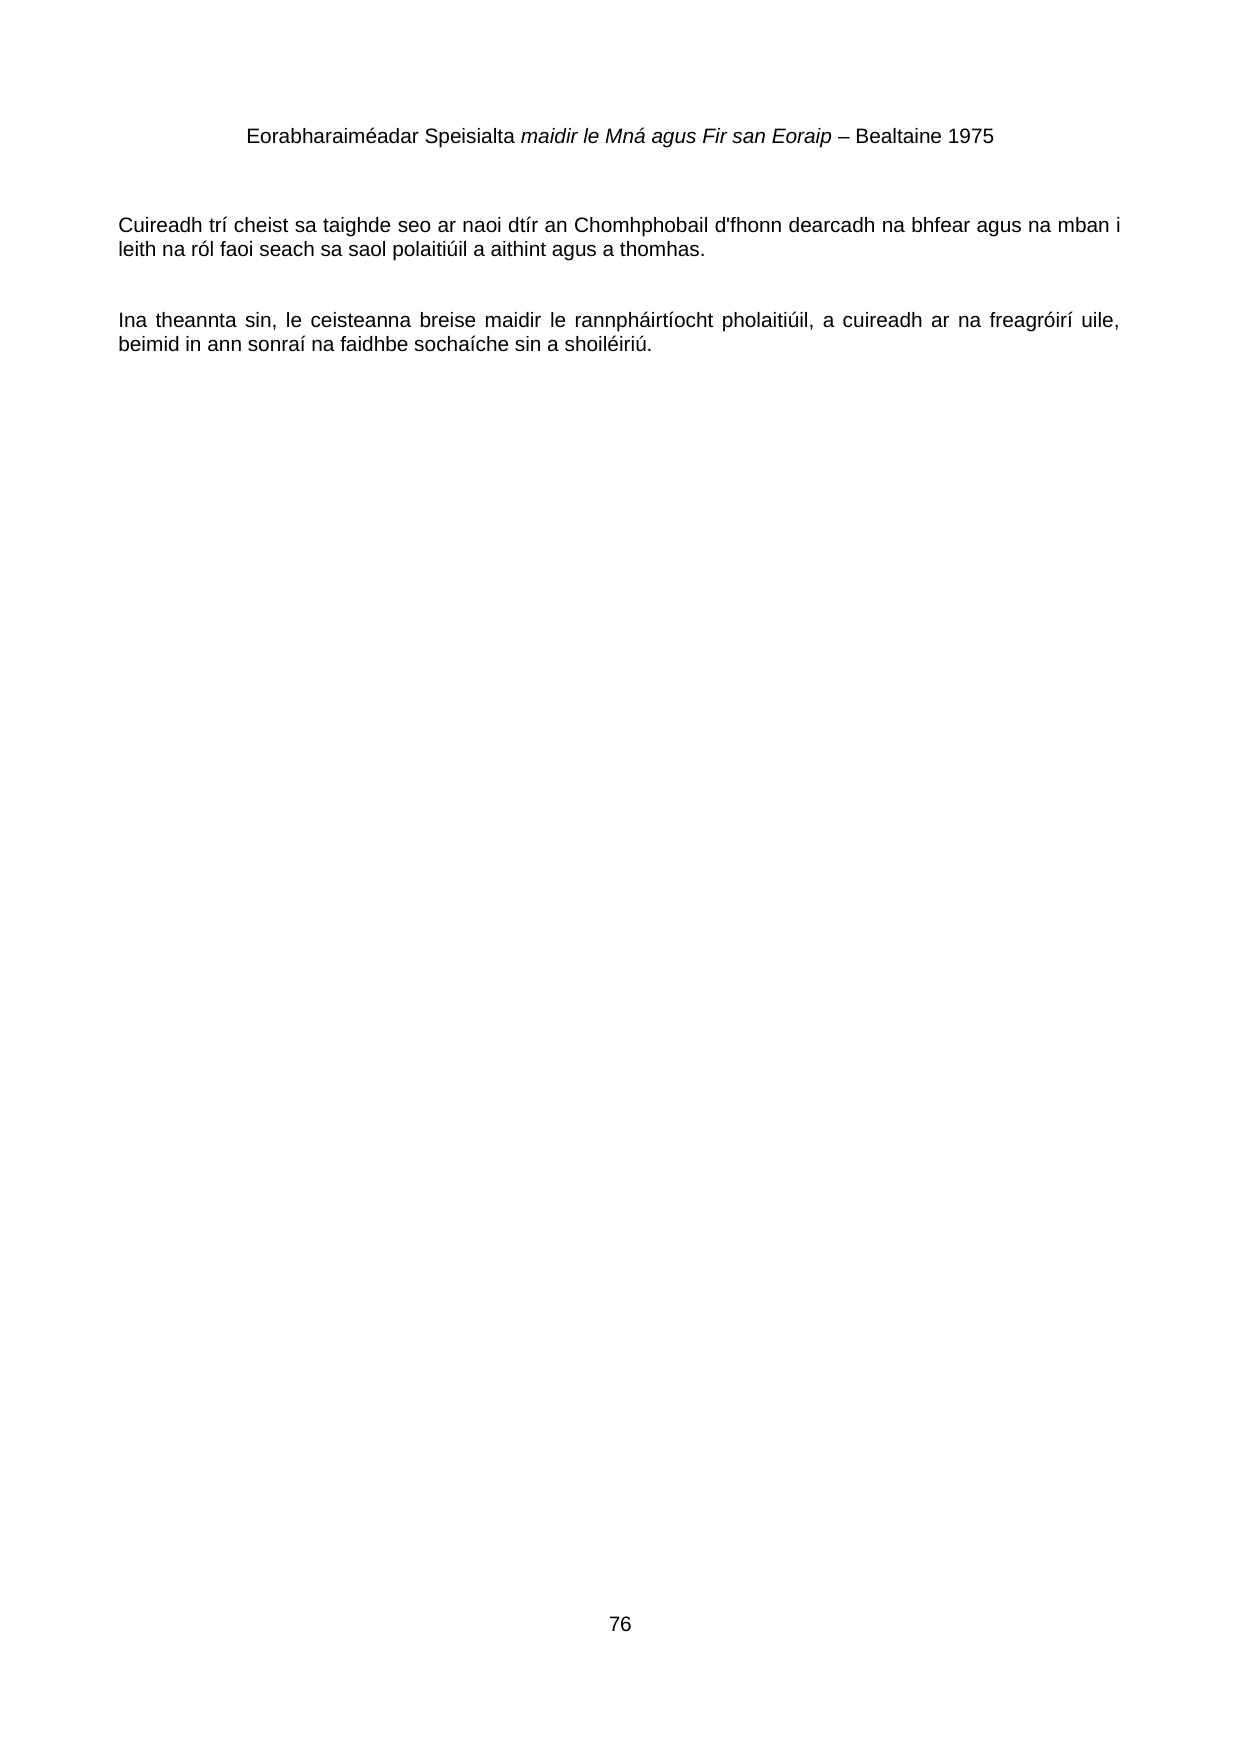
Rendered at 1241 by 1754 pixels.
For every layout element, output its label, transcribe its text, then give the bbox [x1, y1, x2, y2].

text Cuireadh trí cheist sa taighde seo ar naoi dtír an Chomhphobail d'fhonn dearcadh na bhfear agus na mban i leith na ról faoi seach sa saol polaitiúil a aithint agus a thomhas. [118, 213, 1122, 261]
text Ina theannta sin, le ceisteanna breise maidir le rannpháirtíocht pholaitiúil, a cuireadh ar na freagróirí uile, beimid in ann sonraí na faidhbe sochaíche sin a shoiléiriú. [118, 308, 1122, 356]
